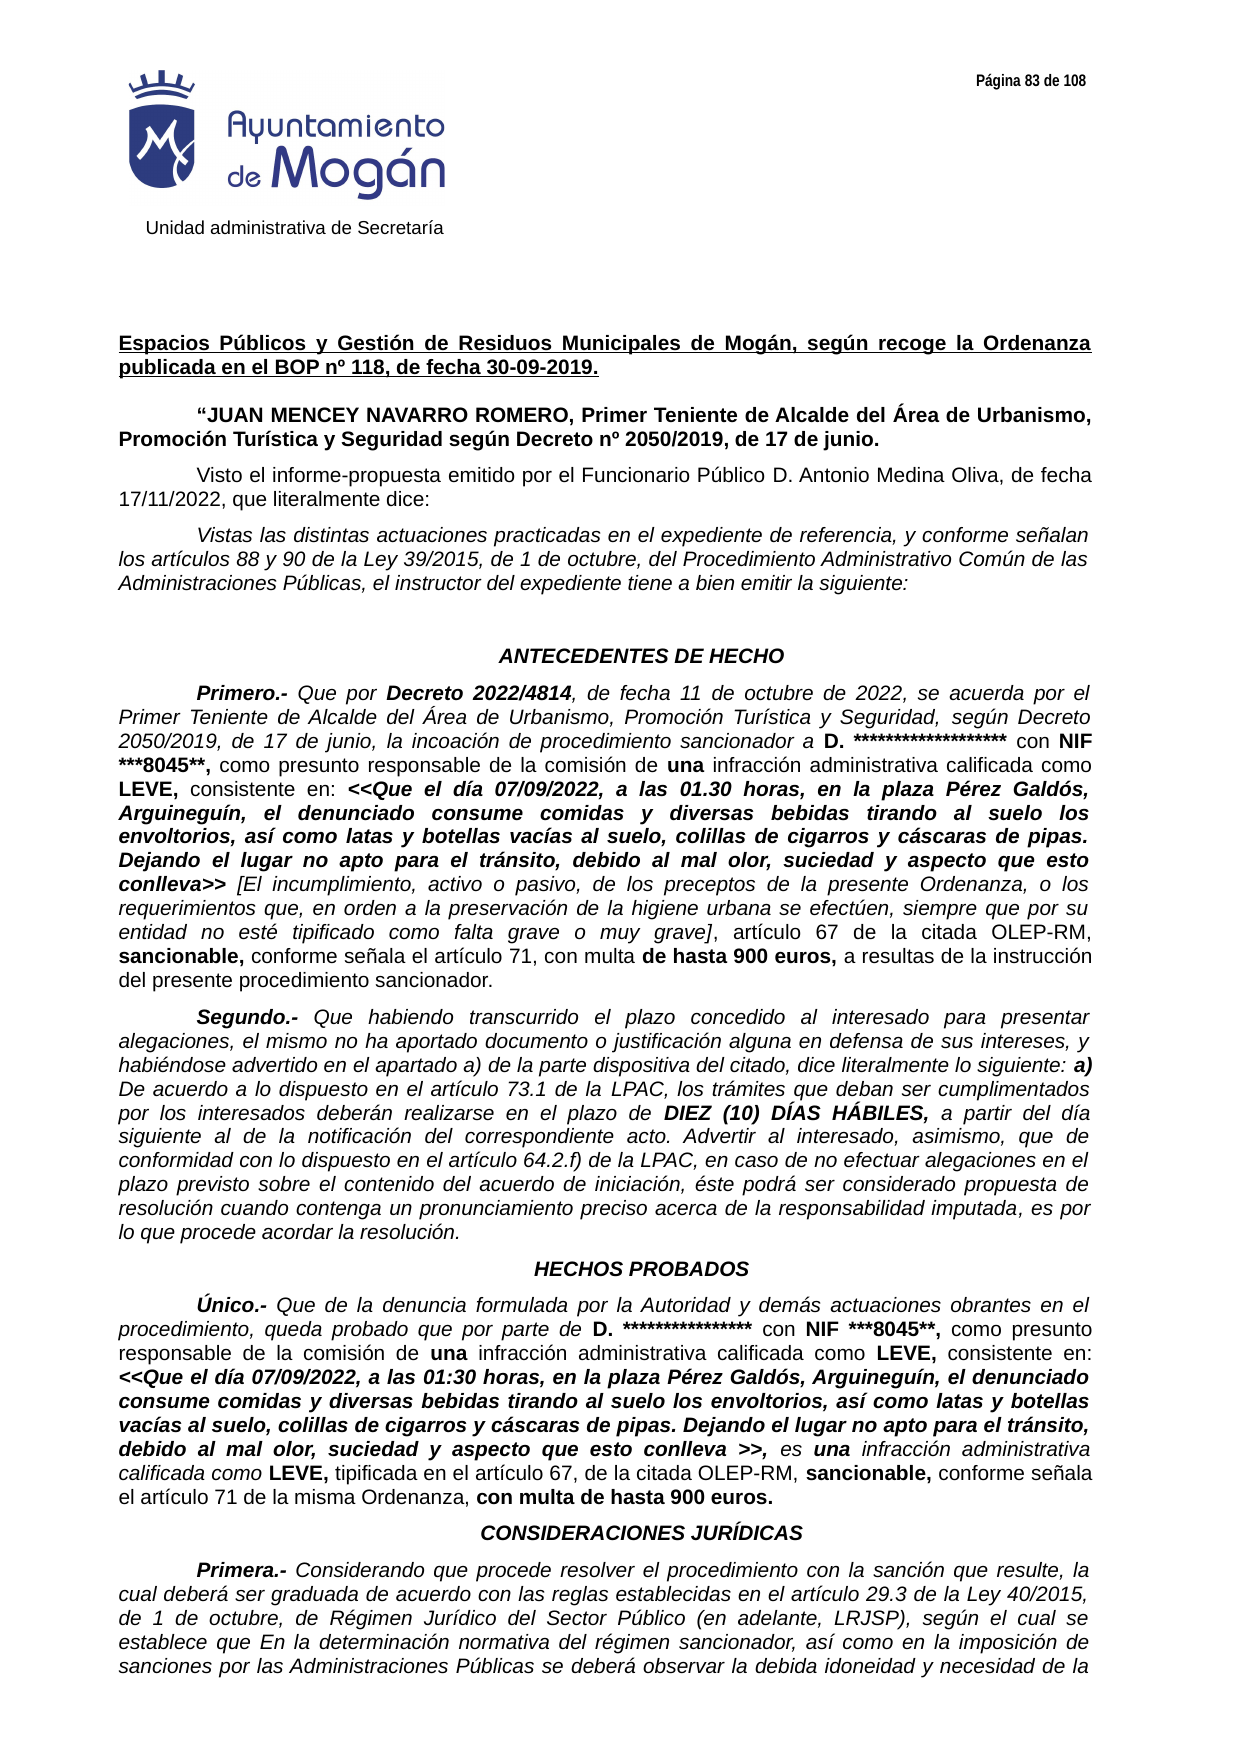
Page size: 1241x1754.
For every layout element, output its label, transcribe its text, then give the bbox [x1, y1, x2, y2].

text publicada en el BOP nº 118, de fecha 30-09-2019. [118, 353, 1092, 378]
text Visto el informe-propuesta emitido por el Funcionario Público D. Antonio Medina Oliva, de fecha 17/11/2022, que literalmente dice: [118, 463, 1092, 511]
text “JUAN MENCEY NAVARRO ROMERO, Primer Teniente de Alcalde del Área de Urbanismo, Promoción Turística y Seguridad según Decreto nº 2050/2019, de 17 de junio. [118, 402, 1092, 450]
picture [128, 70, 445, 206]
text HECHOS PROBADOS [118, 1257, 1092, 1281]
text CONSIDERACIONES JURÍDICAS [118, 1521, 1092, 1545]
text Segundo.- Que habiendo transcurrido el plazo concedido al interesado para presentar alegaciones, el mismo no ha aportado documento o justificación alguna en defensa de sus intereses, y habiéndose advertido en el apartado a) de la parte dispositiva del citado, dice literalmente lo siguiente: a) De acuerdo a lo dispuesto en el artículo 73.1 de la LPAC, los trámites que deban ser cumplimentados por los interesados deberán realizarse en el plazo de DIEZ (10) DÍAS HÁBILES, a partir del día siguiente al de la notificación del correspondiente acto. Advertir al interesado, asimismo, que de conformidad con lo dispuesto en el artículo 64.2.f) de la LPAC, en caso de no efectuar alegaciones en el plazo previsto sobre el contenido del acuerdo de iniciación, éste podrá ser considerado propuesta de resolución cuando contenga un pronunciamiento preciso acerca de la responsabilidad imputada, es por lo que procede acordar la resolución. [118, 1004, 1092, 1244]
text Primera.- Considerando que procede resolver el procedimiento con la sanción que resulte, la cual deberá ser graduada de acuerdo con las reglas establecidas en el artículo 29.3 de la Ley 40/2015, de 1 de octubre, de Régimen Jurídico del Sector Público (en adelante, LRJSP), según el cual se establece que En la determinación normativa del régimen sancionador, así como en la imposición de sanciones por las Administraciones Públicas se deberá observar la debida idoneidad y necesidad de la [118, 1558, 1092, 1677]
text Primero.- Que por Decreto 2022/4814, de fecha 11 de octubre de 2022, se acuerda por el Primer Teniente de Alcalde del Área de Urbanismo, Promoción Turística y Seguridad, según Decreto 2050/2019, de 17 de junio, la incoación de procedimiento sancionador a D. ******************* con NIF ***8045**, como presunto responsable de la comisión de una infracción administrativa calificada como LEVE, consistente en: <<Que el día 07/09/2022, a las 01.30 horas, en la plaza Pérez Galdós, Arguineguín, el denunciado consume comidas y diversas bebidas tirando al suelo los envoltorios, así como latas y botellas vacías al suelo, colillas de cigarros y cáscaras de pipas. Dejando el lugar no apto para el tránsito, debido al mal olor, suciedad y aspecto que esto conlleva>> [El incumplimiento, activo o pasivo, de los preceptos de la presente Ordenanza, o los requerimientos que, en orden a la preservación de la higiene urbana se efectúen, siempre que por su entidad no esté tipificado como falta grave o muy grave], artículo 67 de la citada OLEP-RM, sancionable, conforme señala el artículo 71, con multa de hasta 900 euros, a resultas de la instrucción del presente procedimiento sancionador. [118, 681, 1092, 992]
text Espacios Públicos y Gestión de Residuos Municipales de Mogán, según recoge la Ordenanza [118, 331, 1092, 352]
text Vistas las distintas actuaciones practicadas en el expediente de referencia, y conforme señalan los artículos 88 y 90 de la Ley 39/2015, de 1 de octubre, del Procedimiento Administrativo Común de las Administraciones Públicas, el instructor del expediente tiene a bien emitir la siguiente: [118, 523, 1092, 595]
text ANTECEDENTES DE HECHO [118, 644, 1092, 668]
text Único.- Que de la denuncia formulada por la Autoridad y demás actuaciones obrantes en el procedimiento, queda probado que por parte de D. **************** con NIF ***8045**, como presunto responsable de la comisión de una infracción administrativa calificada como LEVE, consistente en: <<Que el día 07/09/2022, a las 01:30 horas, en la plaza Pérez Galdós, Arguineguín, el denunciado consume comidas y diversas bebidas tirando al suelo los envoltorios, así como latas y botellas vacías al suelo, colillas de cigarros y cáscaras de pipas. Dejando el lugar no apto para el tránsito, debido al mal olor, suciedad y aspecto que esto conlleva >>, es una infracción administrativa calificada como LEVE, tipificada en el artículo 67, de la citada OLEP-RM, sancionable, conforme señala el artículo 71 de la misma Ordenanza, con multa de hasta 900 euros. [118, 1293, 1092, 1509]
